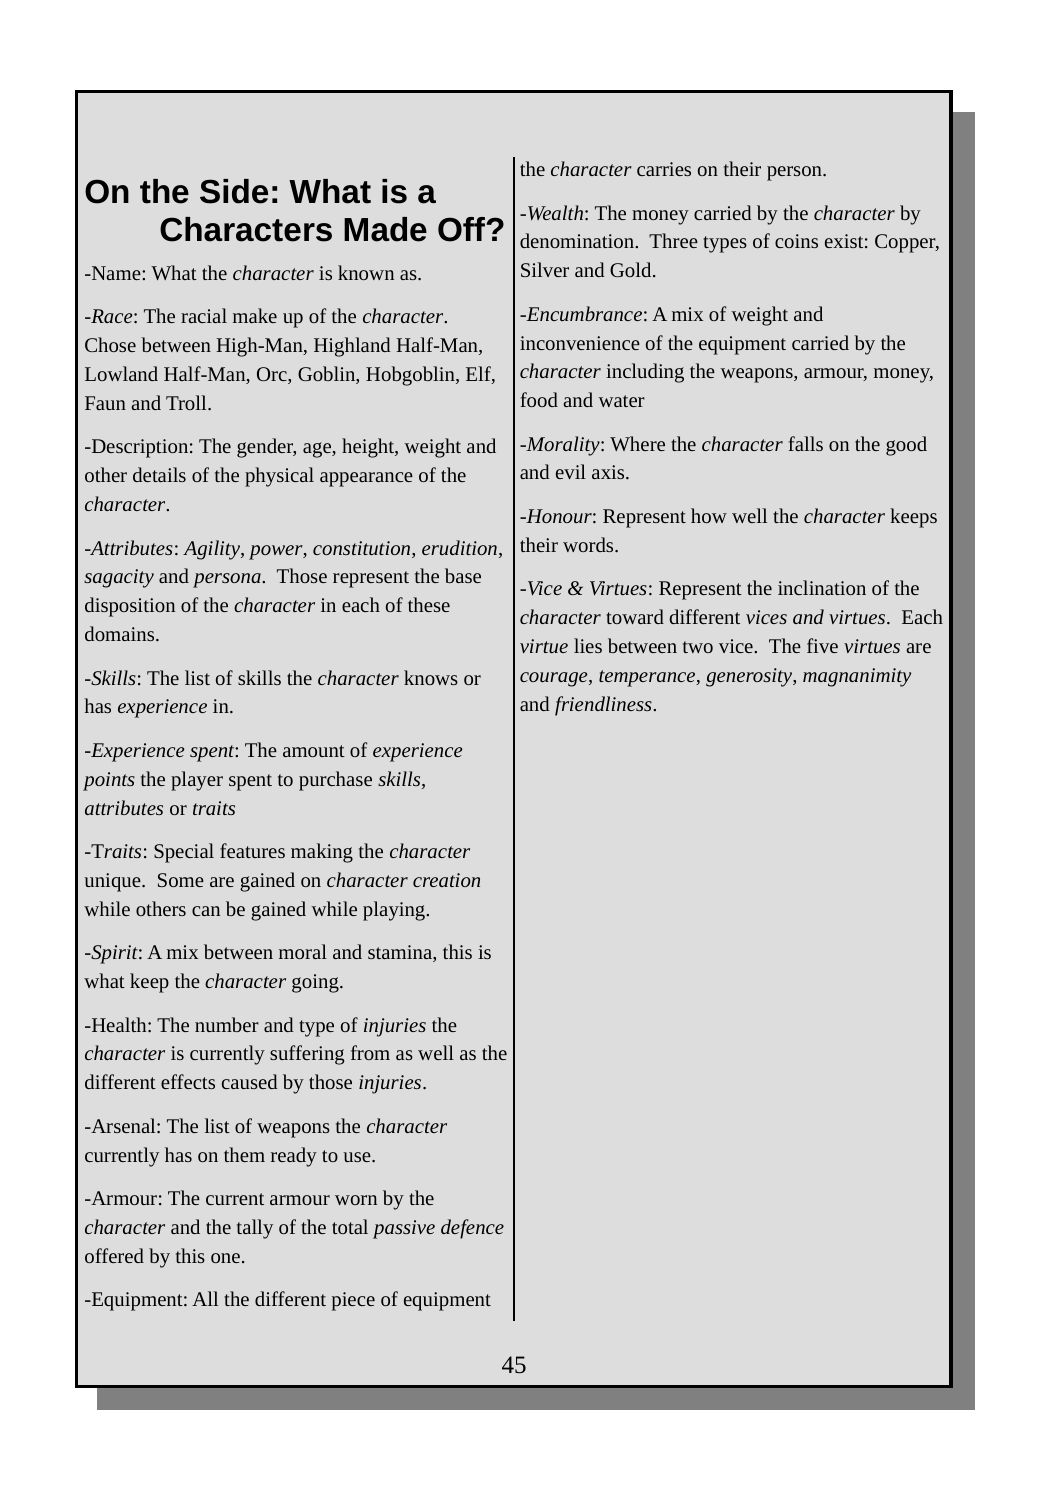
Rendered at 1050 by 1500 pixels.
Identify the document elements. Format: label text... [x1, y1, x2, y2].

text -Race: The racial make up of the character. Chose between High-Man, Highland Half-Man, Lowland Half-Man, Orc, Goblin, Hobgoblin, Elf, Faun and Troll. [84, 304, 508, 415]
text -Spirit: A mix between moral and stamina, this is what keep the character going. [84, 940, 508, 993]
text -Skills: The list of skills the character knows or has experience in. [84, 666, 508, 718]
text -Wealth: The money carried by the character by denomination. Three types of coins exist: Copper, Silver and Gold. [519, 201, 943, 282]
text -Description: The gender, age, height, weight and other details of the physical appearance of the character. [84, 434, 508, 516]
text -Experience spent: The amount of experience points the player spent to purchase skills, attributes or traits [84, 738, 508, 820]
text -Armour: The current armour worn by the character and the tally of the total passive defence offered by this one. [84, 1186, 508, 1268]
text the character carries on their person. [519, 157, 943, 181]
text -Attributes: Agility, power, constitution, erudition, sagacity and persona. Those represent the base disposition of the character in each of these domains. [84, 536, 508, 646]
text -Morality: Where the character falls on the good and evil axis. [519, 432, 943, 484]
text -Encumbrance: A mix of weight and inconvenience of the equipment carried by the character including the weapons, armour, money, food and water [519, 302, 943, 412]
text -Health: The number and type of injuries the character is currently suffering from as well as the different effects caused by those injuries. [84, 1012, 508, 1094]
text -Name: What the character is known as. [84, 261, 508, 285]
text -Arsenal: The list of weapons the character currently has on them ready to use. [84, 1114, 508, 1167]
text -Equipment: All the different piece of equipment [84, 1287, 508, 1311]
text -Honour: Represent how well the character keeps their words. [519, 504, 943, 557]
text -Vice & Virtues: Represent the inclination of the character toward different vices and virtues. Each virtue lies between two vice. The five virtues are courage, temperance, generosity, magnanimity and friendliness. [519, 576, 943, 716]
subtitle On the Side: What is a Characters Made Off? [84, 172, 508, 248]
text -Traits: Special features making the character unique. Some are gained on character creation while others can be gained while playing. [84, 839, 508, 921]
